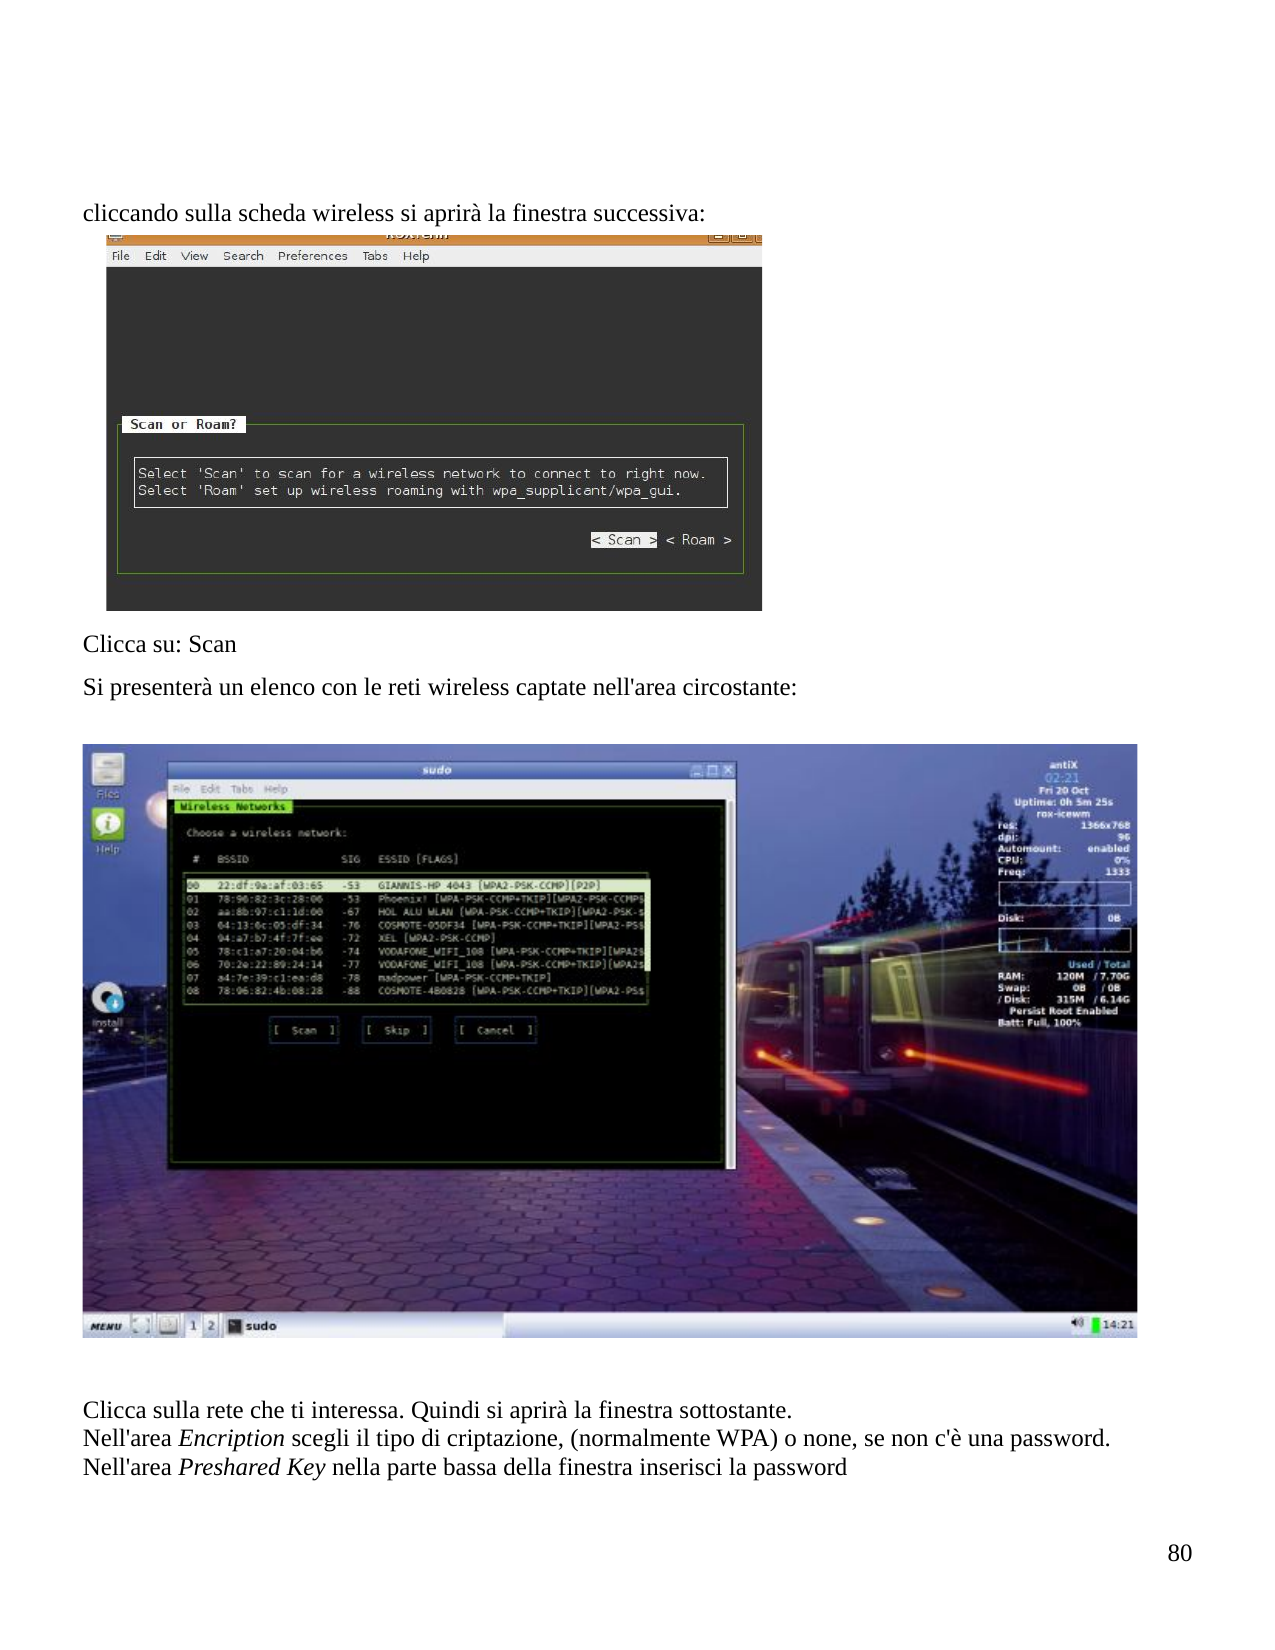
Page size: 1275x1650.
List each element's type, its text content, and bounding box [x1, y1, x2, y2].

text Clicca su: Scan [83, 629, 1192, 658]
picture [106, 235, 763, 611]
text Si presenterà un elenco con le reti wireless captate nell'area circostante: [83, 672, 1192, 701]
picture [82, 744, 1138, 1338]
text Clicca sulla rete che ti interessa. Quindi si aprirà la finestra sottostante. [83, 1395, 1192, 1423]
text Nell'area Encription scegli il tipo di criptazione, (normalmente WPA) o none, se non c'è una password. [83, 1423, 1192, 1452]
text cliccando sulla scheda wireless si aprirà la finestra successiva: [83, 198, 1192, 226]
text Nell'area Preshared Key nella parte bassa della finestra inserisci la password [83, 1452, 1192, 1481]
